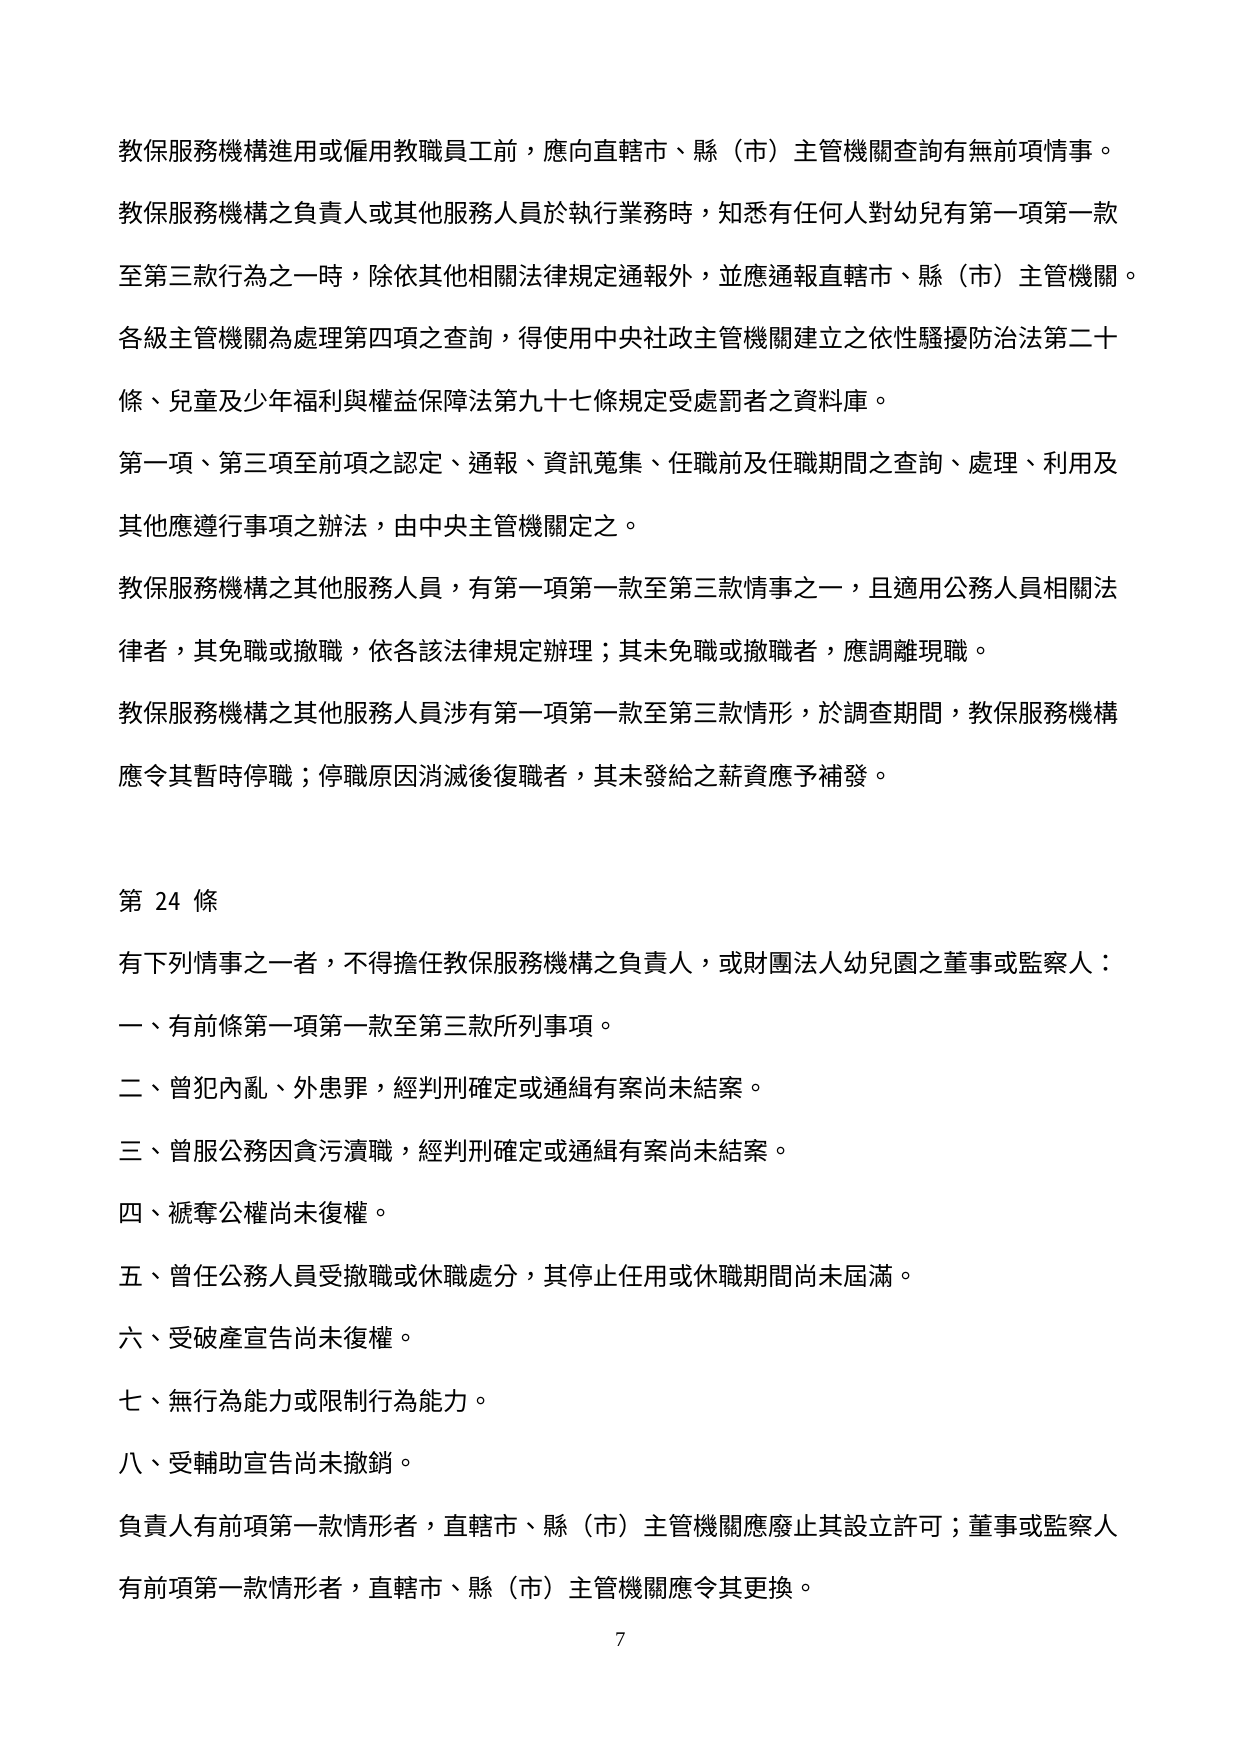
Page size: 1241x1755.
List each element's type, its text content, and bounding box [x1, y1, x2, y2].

text 負責人有前項第一款情形者，直轄市、縣（市）主管機關應廢止其設立許可；董事或監察人有前項第一款情形者，直轄市、縣（市）主管機關應令其更換。 [118, 1483, 1122, 1608]
text 第一項、第三項至前項之認定、通報、資訊蒐集、任職前及任職期間之查詢、處理、利用及其他應遵行事項之辦法，由中央主管機關定之。 [118, 420, 1122, 545]
text 一、有前條第一項第一款至第三款所列事項。 [118, 983, 1122, 1045]
text 各級主管機關為處理第四項之查詢，得使用中央社政主管機關建立之依性騷擾防治法第二十條、兒童及少年福利與權益保障法第九十七條規定受處罰者之資料庫。 [118, 295, 1122, 420]
text 教保服務機構進用或僱用教職員工前，應向直轄市、縣（市）主管機關查詢有無前項情事。 [118, 108, 1122, 170]
text 教保服務機構之其他服務人員，有第一項第一款至第三款情事之一，且適用公務人員相關法律者，其免職或撤職，依各該法律規定辦理；其未免職或撤職者，應調離現職。 [118, 545, 1122, 670]
text 八、受輔助宣告尚未撤銷。 [118, 1420, 1122, 1483]
text 二、曾犯內亂、外患罪，經判刑確定或通緝有案尚未結案。 [118, 1045, 1122, 1108]
text 有下列情事之一者，不得擔任教保服務機構之負責人，或財團法人幼兒園之董事或監察人： [118, 920, 1122, 983]
text 六、受破產宣告尚未復權。 [118, 1295, 1122, 1358]
text 教保服務機構之其他服務人員涉有第一項第一款至第三款情形，於調查期間，教保服務機構應令其暫時停職；停職原因消滅後復職者，其未發給之薪資應予補發。 [118, 670, 1122, 795]
text 四、褫奪公權尚未復權。 [118, 1170, 1122, 1233]
text 三、曾服公務因貪污瀆職，經判刑確定或通緝有案尚未結案。 [118, 1108, 1122, 1170]
text 第 24 條 [118, 858, 1122, 920]
text 七、無行為能力或限制行為能力。 [118, 1358, 1122, 1420]
text 五、曾任公務人員受撤職或休職處分，其停止任用或休職期間尚未屆滿。 [118, 1233, 1122, 1295]
text 教保服務機構之負責人或其他服務人員於執行業務時，知悉有任何人對幼兒有第一項第一款至第三款行為之一時，除依其他相關法律規定通報外，並應通報直轄市、縣（市）主管機關。 [118, 170, 1122, 295]
